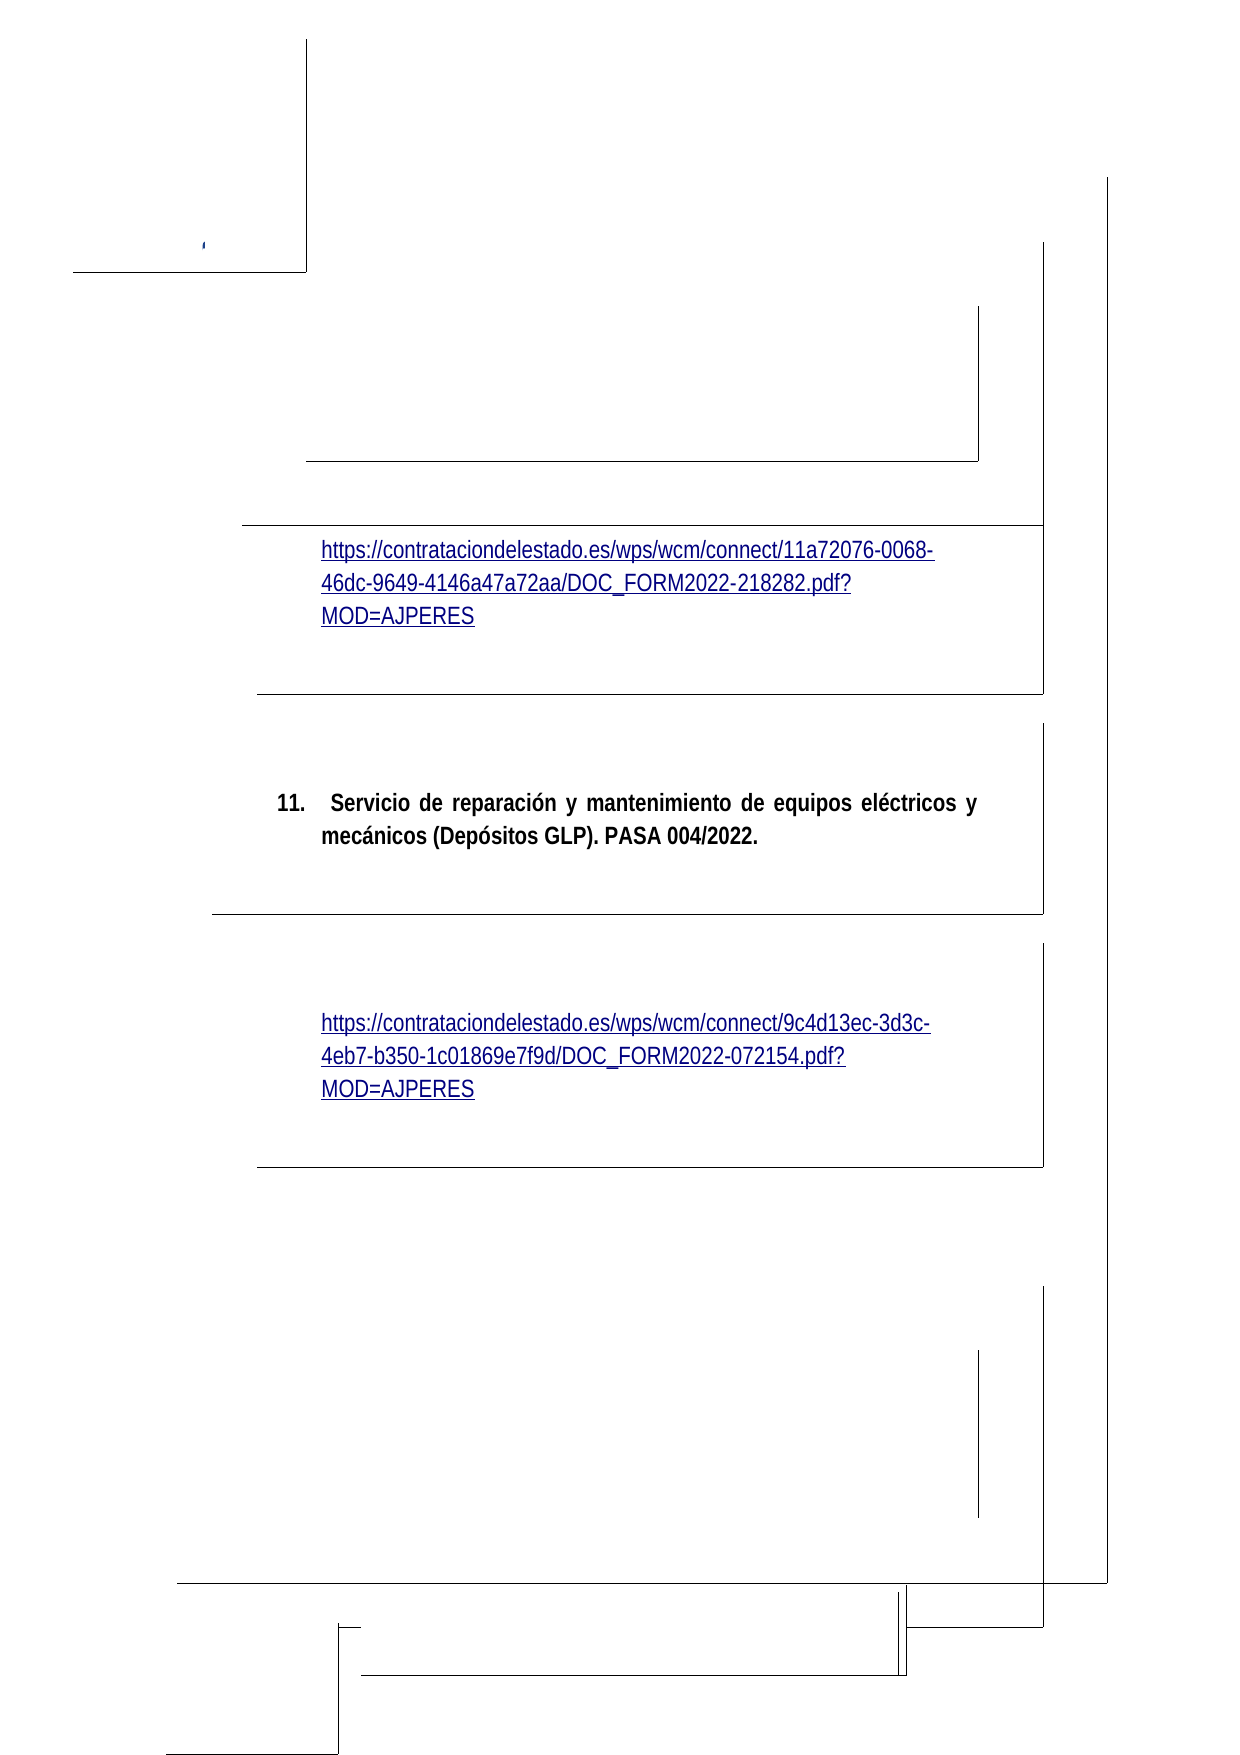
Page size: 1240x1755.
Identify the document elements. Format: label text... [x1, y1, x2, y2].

list https://contrataciondelestado.es/wps/wcm/connect/11a72076-0068-46dc-9649-4146a47a72aa/DOC_FORM2022-218282.pdf?MOD=AJPERES [257, 470, 1043, 694]
list Servicio de reparación y mantenimiento de equipos eléctricos y mecánicos (Depósitos GLP). PASA 004/2022. [212, 723, 1043, 914]
list https://contrataciondelestado.es/wps/wcm/connect/9c4d13ec-3d3c-4eb7-b350-1c01869e7f9d/DOC_FORM2022-072154.pdf?MOD=AJPERES [257, 943, 1043, 1167]
